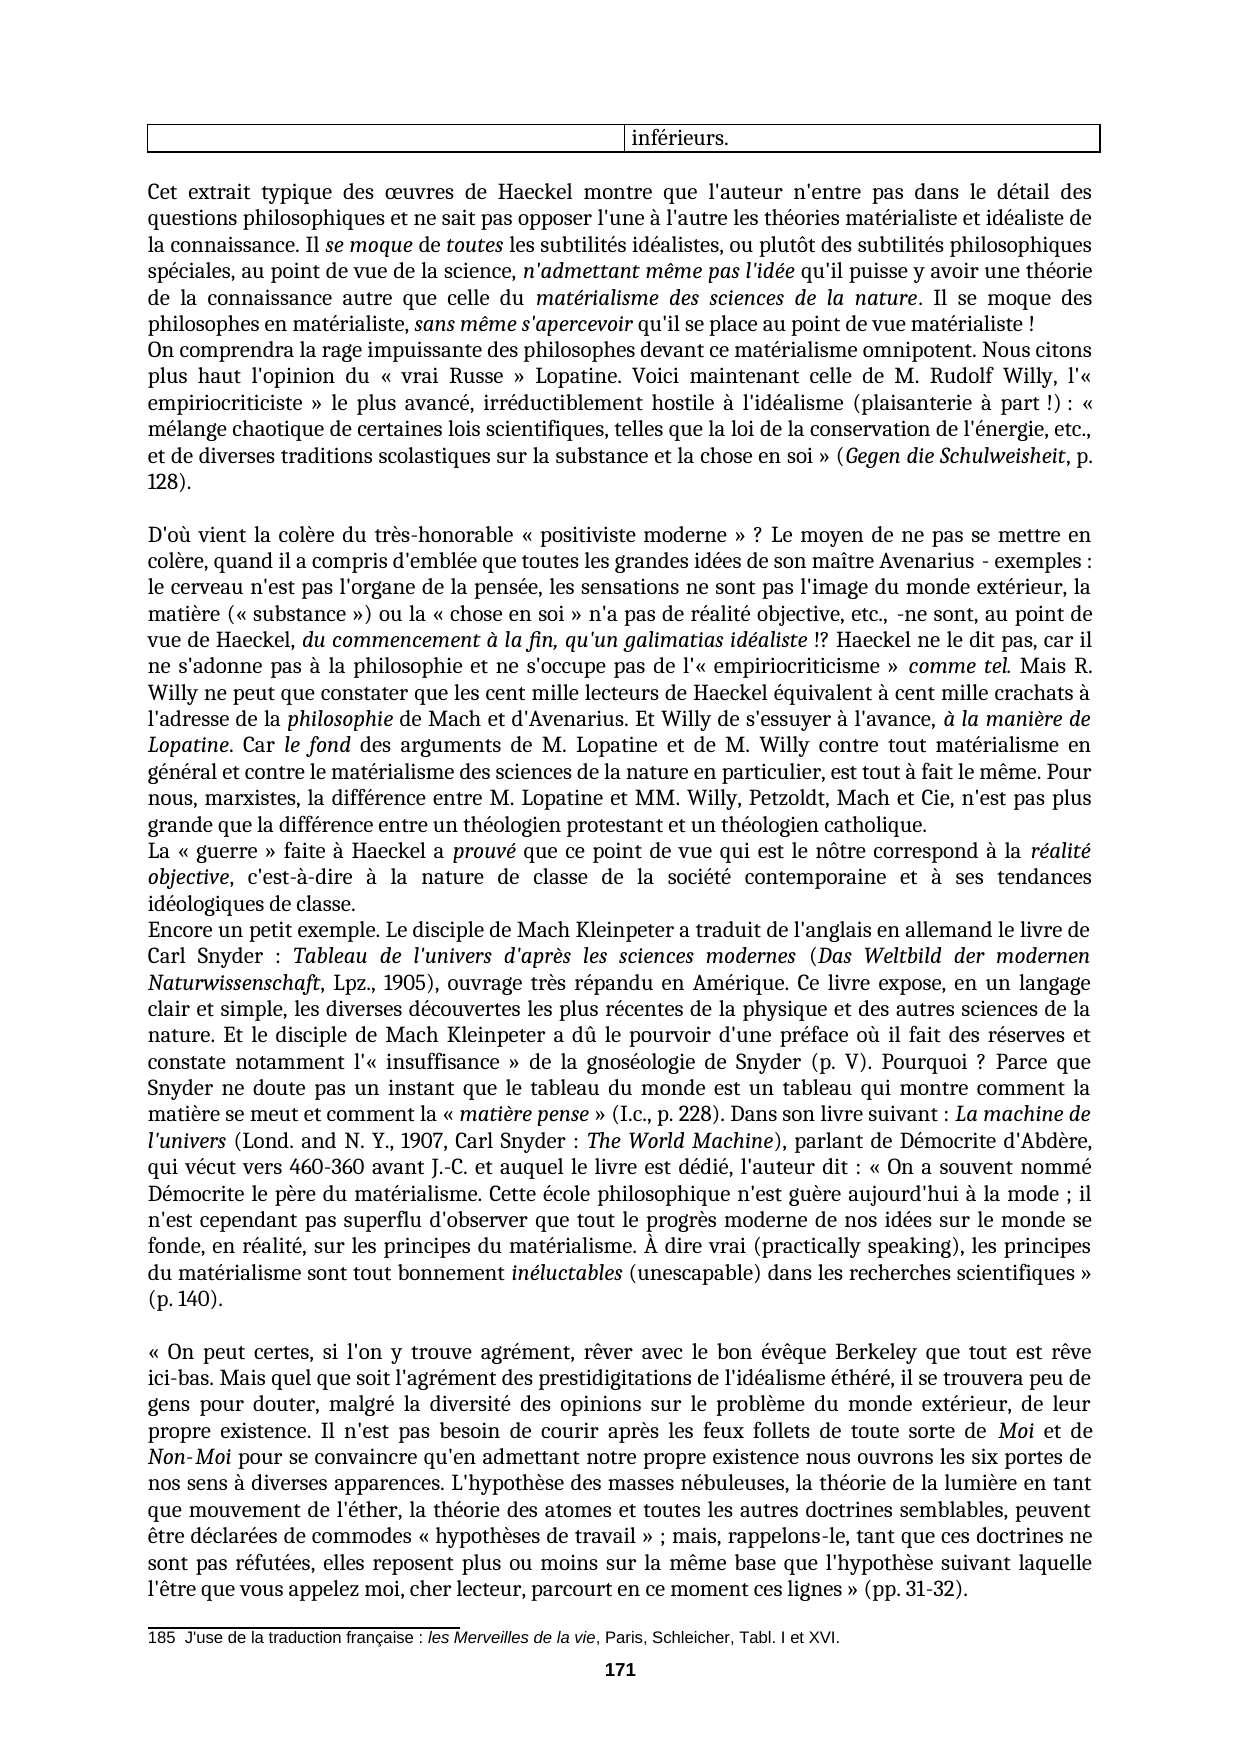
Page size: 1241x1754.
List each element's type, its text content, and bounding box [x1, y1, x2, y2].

text D'où vient la colère du très‑honorable « positiviste moderne » ? Le moyen de ne pas se mettre en colère, quand il a compris d'emblée que toutes les grandes idées de son maître Avenarius ‑ exemples : le cerveau n'est pas l'organe de la pensée, les sensations ne sont pas l'image du monde extérieur, la matière (« substance ») ou la « chose en soi » n'a pas de réalité objective, etc., ‑ne sont, au point de vue de Haeckel, du commencement à la fin, qu'un galimatias idéaliste !? Haeckel ne le dit pas, car il ne s'adonne pas à la philosophie et ne s'occupe pas de l'« empiriocriticisme » comme tel. Mais R. Willy ne peut que constater que les cent mille lecteurs de Haeckel équivalent à cent mille crachats à l'adresse de la philosophie de Mach et d'Avenarius. Et Willy de s'essuyer à l'avance, à la manière de Lopatine. Car le fond des arguments de M. Lopatine et de M. Willy contre tout matérialisme en général et contre le matérialisme des sciences de la nature en particulier, est tout à fait le même. Pour nous, marxistes, la différence entre M. Lopatine et MM. Willy, Petzoldt, Mach et Cie, n'est pas plus grande que la différence entre un théologien protestant et un théologien catholique. [148, 521, 1093, 838]
text Encore un petit exemple. Le disciple de Mach Kleinpeter a traduit de l'anglais en allemand le livre de Carl Snyder : Tableau de l'univers d'après les sciences modernes (Das Weltbild der modernen Naturwissenschaft, Lpz., 1905), ouvrage très répandu en Amérique. Ce livre expose, en un langage clair et simple, les diverses découvertes les plus récentes de la physique et des autres sciences de la nature. Et le disciple de Mach Kleinpeter a dû le pourvoir d'une préface où il fait des réserves et constate notamment l'« insuffisance » de la gnoséologie de Snyder (p. V). Pourquoi ? Parce que Snyder ne doute pas un instant que le tableau du monde est un tableau qui montre comment la matière se meut et comment la « matière pense » (I.c., p. 228). Dans son livre suivant : La machine de l'univers (Lond. and N. Y., 1907, Carl Snyder : The World Machine), parlant de Démocrite d'Abdère, qui vécut vers 460‑360 avant J.‑C. et auquel le livre est dédié, l'auteur dit : « On a souvent nommé Démocrite le père du matérialisme. Cette école philosophique n'est guère aujourd'hui à la mode ; il n'est cependant pas superflu d'observer que tout le progrès moderne de nos idées sur le monde se fonde, en réalité, sur les principes du matérialisme. À dire vrai (practically speaking), les principes du matérialisme sont tout bonnement inéluctables (unescapable) dans les recherches scientifiques » (p. 140). [148, 917, 1093, 1312]
table_cell inférieurs. [625, 125, 1099, 151]
text On comprendra la rage impuissante des philosophes devant ce matérialisme omnipotent. Nous citons plus haut l'opinion du « vrai Russe » Lopatine. Voici maintenant celle de M. Rudolf Willy, l'« empiriocriticiste » le plus avancé, irréductiblement hostile à l'idéalisme (plaisanterie à part !) : « mélange chaotique de certaines lois scientifiques, telles que la loi de la conservation de l'énergie, etc., et de diverses traditions scolastiques sur la substance et la chose en soi » (Gegen die Schulweisheit, p. 128). [148, 337, 1093, 495]
text La « guerre » faite à Haeckel a prouvé que ce point de vue qui est le nôtre correspond à la réalité objective, c'est‑à-dire à la nature de classe de la société contemporaine et à ses tendances idéologiques de classe. [148, 838, 1093, 917]
table_cell [148, 125, 624, 151]
text Cet extrait typique des œuvres de Haeckel montre que l'auteur n'entre pas dans le détail des questions philosophiques et ne sait pas opposer l'une à l'autre les théories matérialiste et idéaliste de la connaissance. Il se moque de toutes les subtilités idéalistes, ou plutôt des subtilités philosophiques spéciales, au point de vue de la science, n'admettant même pas l'idée qu'il puisse y avoir une théorie de la connaissance autre que celle du matérialisme des sciences de la nature. Il se moque des philosophes en matérialiste, sans même s'apercevoir qu'il se place au point de vue matérialiste ! [148, 179, 1093, 337]
text « On peut certes, si l'on y trouve agrément, rêver avec le bon évêque Berkeley que tout est rêve ici‑bas. Mais quel que soit l'agrément des prestidigitations de l'idéalisme éthéré, il se trouvera peu de gens pour douter, malgré la diversité des opinions sur le problème du monde extérieur, de leur propre existence. Il n'est pas besoin de courir après les feux follets de toute sorte de Moi et de Non‑Moi pour se convaincre qu'en admettant notre propre existence nous ouvrons les six portes de nos sens à diverses apparences. L'hypothèse des masses nébuleuses, la théorie de la lumière en tant que mouvement de l'éther, la théorie des atomes et toutes les autres doctrines semblables, peuvent être déclarées de commodes « hypothèses de travail » ; mais, rappelons‑le, tant que ces doctrines ne sont pas réfutées, elles reposent plus ou moins sur la même base que l'hypothèse suivant laquelle l'être que vous appelez moi, cher lecteur, parcourt en ce moment ces lignes » (pp. 31‑32). [148, 1338, 1093, 1602]
